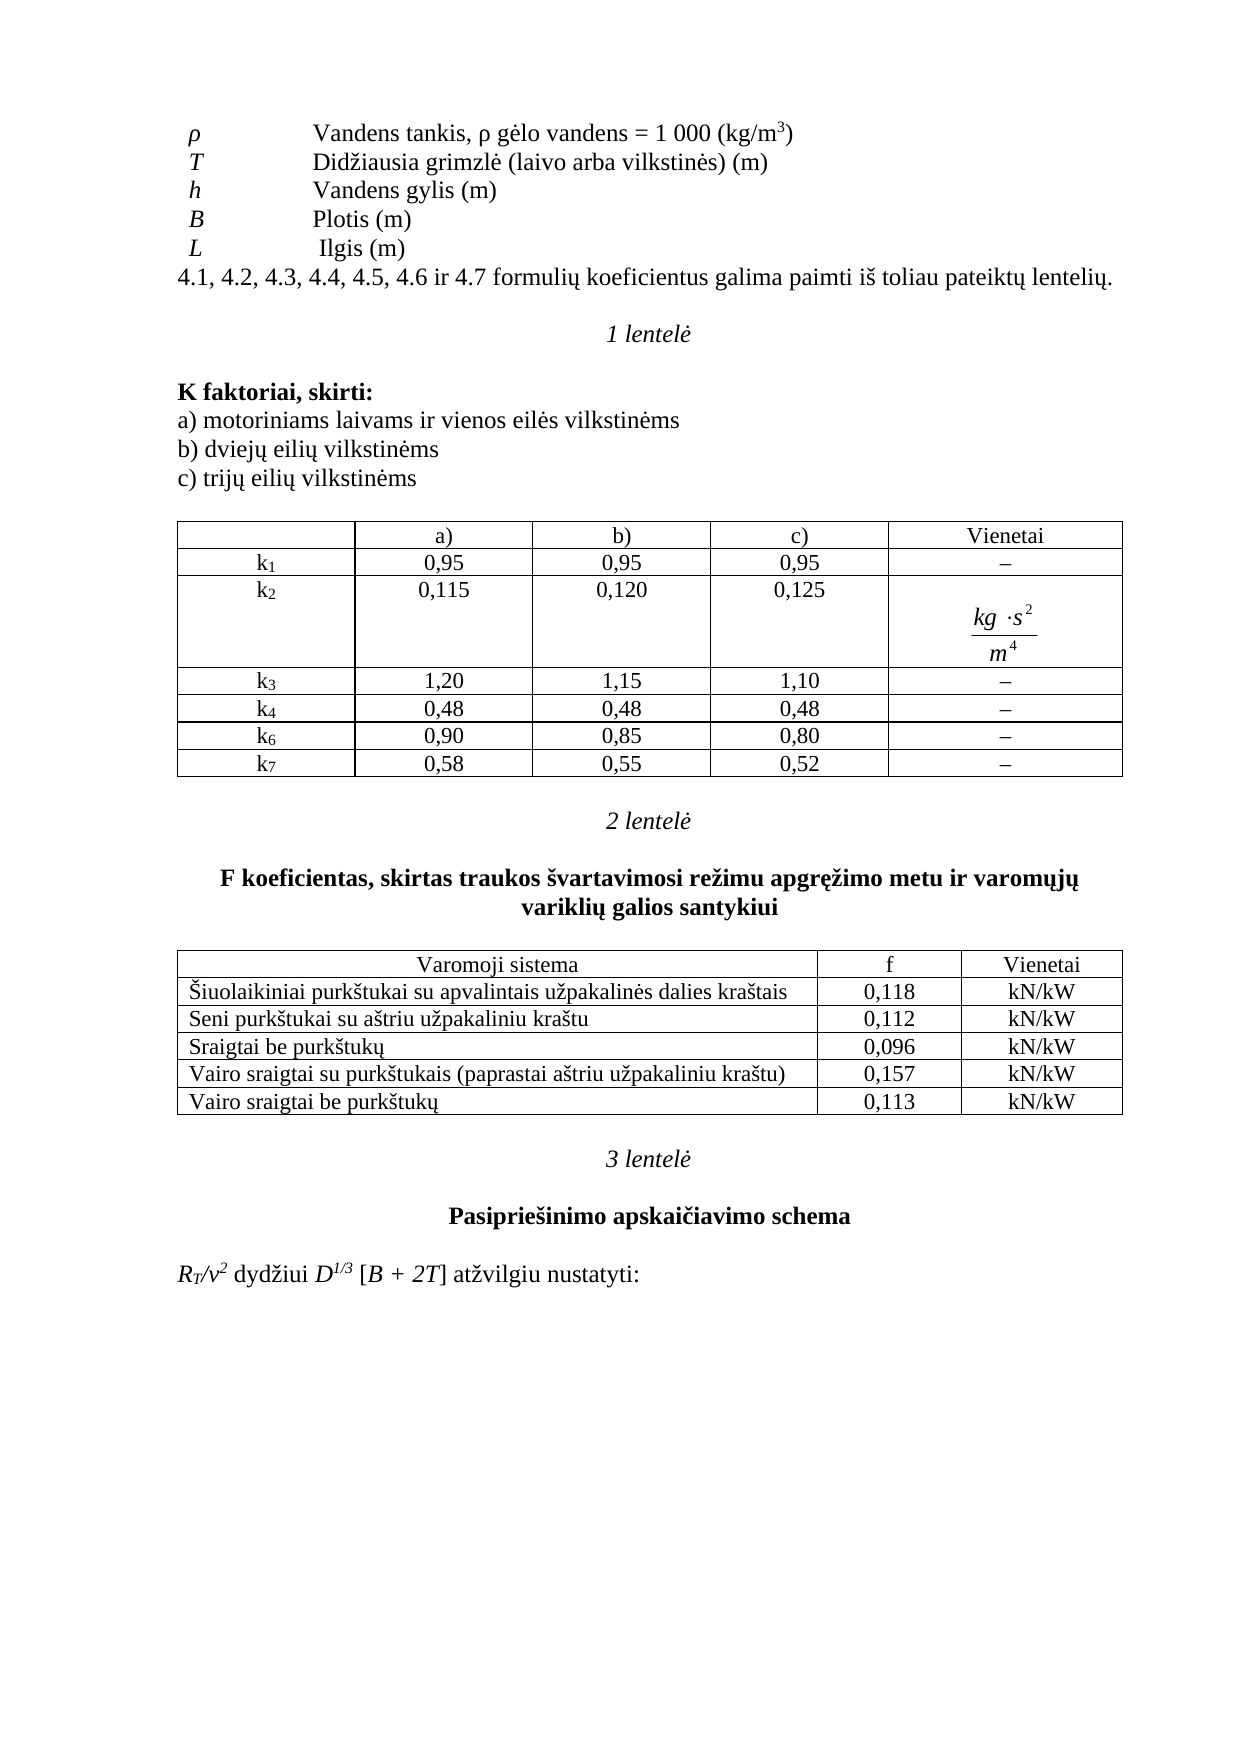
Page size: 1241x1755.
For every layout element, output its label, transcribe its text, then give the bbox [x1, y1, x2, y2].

table_cell B [177, 204, 301, 233]
table_cell – [889, 723, 1122, 749]
table_cell kN/kW [962, 1006, 1122, 1032]
text c) trijų eilių vilkstinėms [177, 463, 1122, 492]
table_cell kN/kW [962, 1088, 1122, 1114]
table_cell Vairo sraigtai su purkštukais (paprastai aštriu užpakaliniu kraštu) [178, 1060, 817, 1087]
table_cell Seni purkštukai su aštriu užpakaliniu kraštu [178, 1006, 817, 1032]
table_header c) [711, 522, 888, 548]
table_cell 0,95 [711, 549, 888, 575]
table_cell kg * s2 / m4 [889, 576, 1122, 667]
table_cell 0,58 [356, 750, 532, 776]
table_cell 0,096 [818, 1033, 961, 1059]
table_cell Vandens tankis, ρrho gėlo vandens = 1 000 (kg/m3) [301, 118, 1122, 147]
table_cell 0,48 [356, 695, 532, 721]
table_cell T [177, 147, 301, 176]
text b) dviejų eilių vilkstinėms [177, 434, 1122, 463]
table_cell – [889, 750, 1122, 776]
table_cell 0,55 [533, 750, 710, 776]
table_cell 0,85 [533, 723, 710, 749]
table_cell L [177, 233, 301, 262]
table_header [178, 522, 354, 548]
text 3 lentelė [177, 1144, 1122, 1173]
table_cell 0,95 [356, 549, 532, 575]
table_cell – [889, 549, 1122, 575]
table_cell 0,113 [818, 1088, 961, 1114]
table_cell 0,95 [533, 549, 710, 575]
table_cell 0,90 [356, 723, 532, 749]
table_cell k1 [178, 549, 354, 575]
text 4.1, 4.2, 4.3, 4.4, 4.5, 4.6 ir 4.7 formulių koeficientus galima paimti iš toliau pateiktų lentelių. [177, 262, 1122, 291]
table_cell k7 [178, 750, 354, 776]
table_cell ρrho [177, 118, 301, 147]
table_cell 0,115 [356, 576, 532, 667]
table_cell k6 [178, 723, 354, 749]
table_cell k4 [178, 695, 354, 721]
table_cell – [889, 668, 1122, 694]
table_cell 0,80 [711, 723, 888, 749]
text 2 lentelė [177, 806, 1122, 835]
table_cell Ilgis (m) [301, 233, 1122, 262]
table_header Vienetai [889, 522, 1122, 548]
table_cell Plotis (m) [301, 204, 1122, 233]
table_cell kN/kW [962, 1060, 1122, 1087]
table_cell Didžiausia grimzlė (laivo arba vilkstinės) (m) [301, 147, 1122, 176]
table_header Varomoji sistema [178, 951, 817, 977]
table_cell 1,20 [356, 668, 532, 694]
table_cell 1,15 [533, 668, 710, 694]
table_cell Vandens gylis (m) [301, 176, 1122, 204]
table_header a) [356, 522, 532, 548]
text F koeficientas, skirtas traukos švartavimosi režimu apgręžimo metu ir varomųjų variklių galios santykiui [177, 863, 1122, 921]
text RT/v2 dydžiui D1/3 [B + 2T] atžvilgiu nustatyti: [177, 1259, 1122, 1288]
table_cell 0,157 [818, 1060, 961, 1087]
table_cell 0,48 [711, 695, 888, 721]
table_header Vienetai [962, 951, 1122, 977]
table_cell Šiuolaikiniai purkštukai su apvalintais užpakalinės dalies kraštais [178, 978, 817, 1004]
table_cell kN/kW [962, 1033, 1122, 1059]
table_cell h [177, 176, 301, 204]
table_cell k2 [178, 576, 354, 667]
table_cell kN/kW [962, 978, 1122, 1004]
text 1 lentelė [177, 319, 1122, 348]
table_cell 0,118 [818, 978, 961, 1004]
text Pasipriešinimo apskaičiavimo schema [177, 1201, 1122, 1230]
text a) motoriniams laivams ir vienos eilės vilkstinėms [177, 406, 1122, 434]
table_cell 1,10 [711, 668, 888, 694]
table_cell 0,48 [533, 695, 710, 721]
table_cell Vairo sraigtai be purkštukų [178, 1088, 817, 1114]
text K faktoriai, skirti: [177, 377, 1122, 406]
table_cell k3 [178, 668, 354, 694]
table_cell 0,52 [711, 750, 888, 776]
table_cell 0,112 [818, 1006, 961, 1032]
table_header f [818, 951, 961, 977]
table_header b) [533, 522, 710, 548]
table_cell Sraigtai be purkštukų [178, 1033, 817, 1059]
table_cell 0,120 [533, 576, 710, 667]
table_cell – [889, 695, 1122, 721]
table_cell 0,125 [711, 576, 888, 667]
